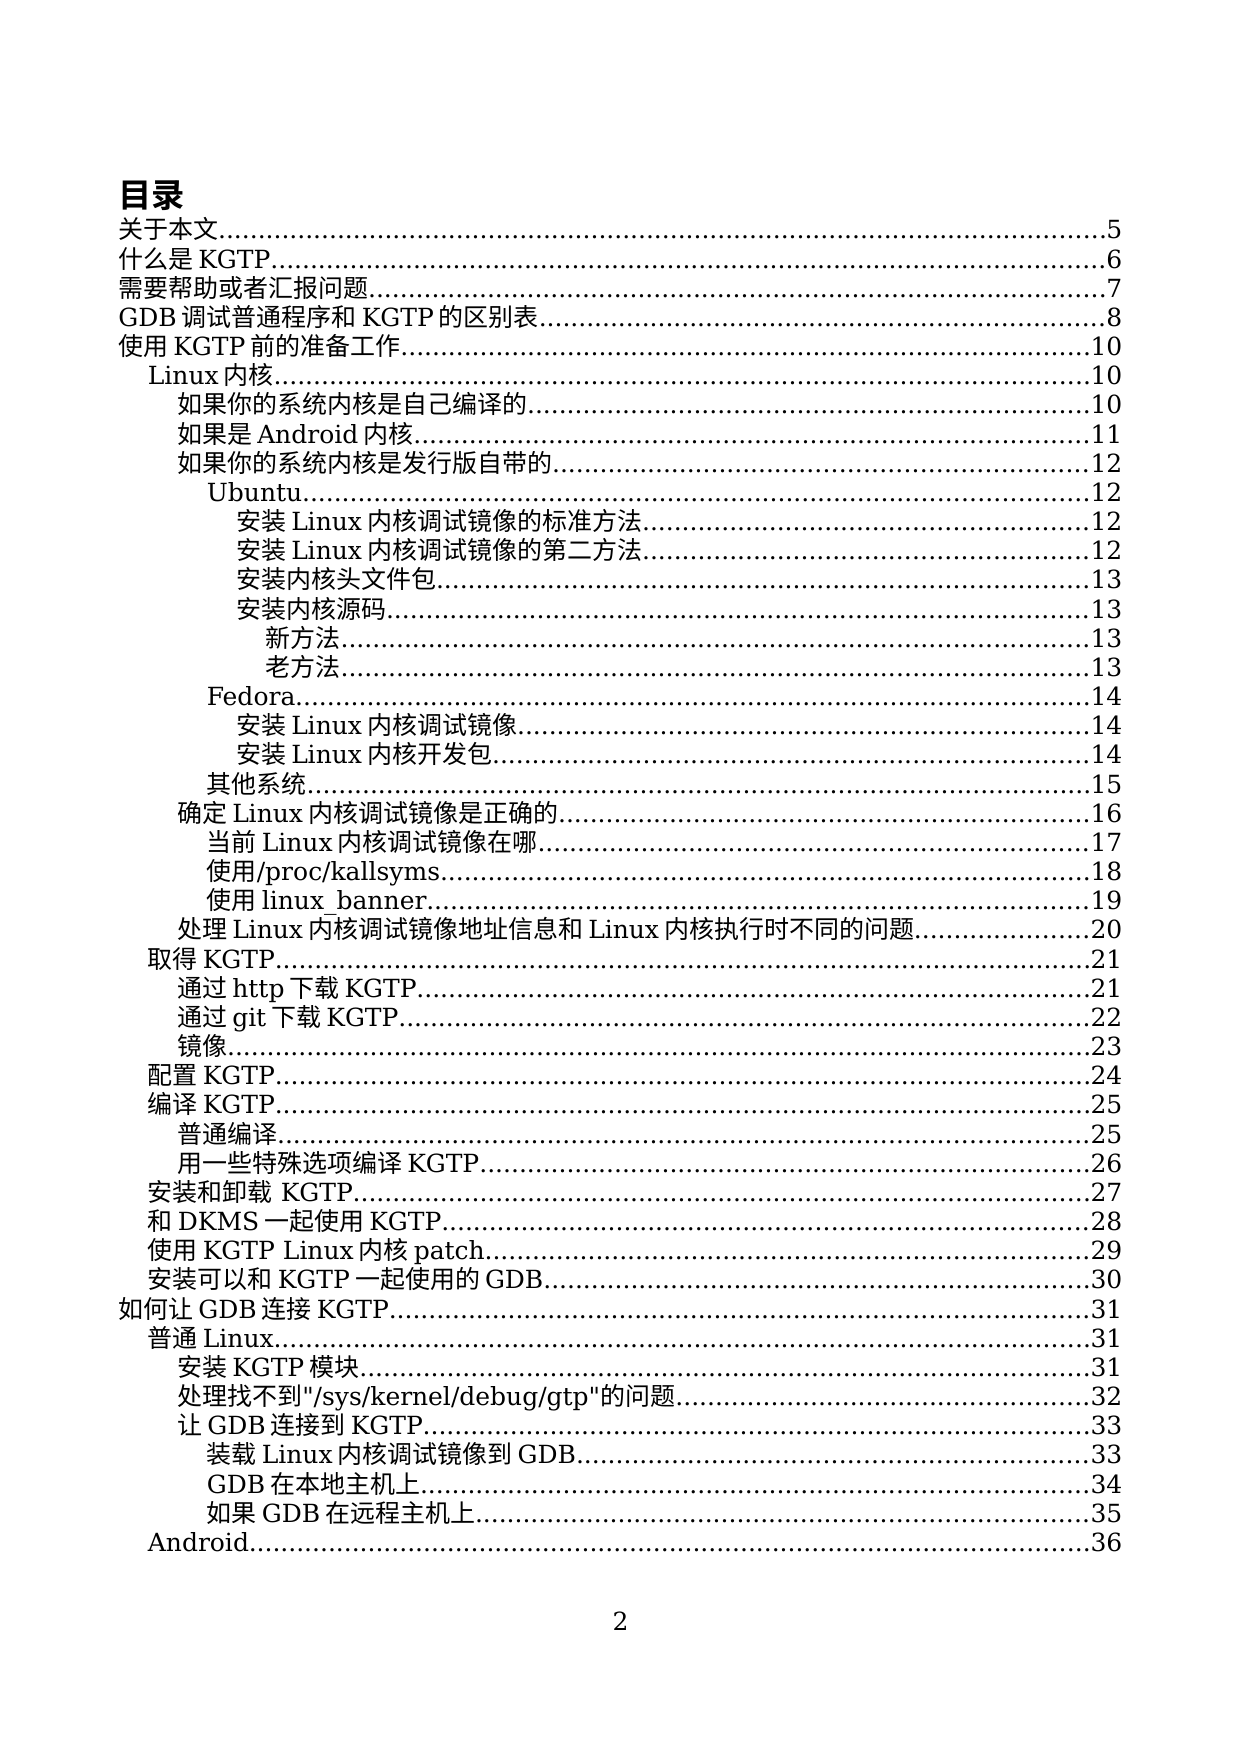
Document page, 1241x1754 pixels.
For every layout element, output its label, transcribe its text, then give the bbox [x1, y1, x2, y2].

text 使用/proc/kallsyms 18 [207, 857, 1122, 886]
text 老方法 13 [266, 653, 1122, 682]
text 安装KGTP模块 31 [177, 1353, 1122, 1382]
text 如何让GDB连接KGTP 31 [118, 1295, 1122, 1324]
text 让GDB连接到KGTP 33 [177, 1411, 1122, 1441]
text 安装内核头文件包 13 [236, 566, 1122, 595]
text 使用linux_banner 19 [207, 886, 1122, 916]
text 使用KGTP前的准备工作 10 [118, 332, 1122, 361]
text 如果你的系统内核是发行版自带的 12 [177, 449, 1122, 478]
text 安装Linux内核调试镜像的标准方法 12 [236, 507, 1122, 536]
text 镜像 23 [177, 1032, 1122, 1061]
text 确定Linux内核调试镜像是正确的 16 [177, 799, 1122, 828]
text 处理找不到"/sys/kernel/debug/gtp"的问题 32 [177, 1382, 1122, 1411]
text 关于本文 5 [118, 216, 1122, 245]
text 安装Linux内核开发包 14 [236, 741, 1122, 770]
text 当前Linux内核调试镜像在哪 17 [207, 828, 1122, 857]
subtitle 目录 [118, 177, 1122, 216]
text 编译KGTP 25 [148, 1091, 1122, 1120]
text GDB在本地主机上 34 [207, 1470, 1122, 1499]
text Ubuntu 12 [207, 478, 1122, 507]
text 安装Linux内核调试镜像的第二方法 12 [236, 536, 1122, 566]
text 新方法 13 [266, 624, 1122, 653]
text 需要帮助或者汇报问题 7 [118, 274, 1122, 303]
text 用一些特殊选项编译KGTP 26 [177, 1149, 1122, 1178]
text 使用KGTP Linux内核patch 29 [148, 1236, 1122, 1266]
text GDB调试普通程序和KGTP的区别表 8 [118, 303, 1122, 332]
text 和DKMS一起使用KGTP 28 [148, 1207, 1122, 1236]
text 处理Linux内核调试镜像地址信息和Linux内核执行时不同的问题 20 [177, 916, 1122, 945]
text 配置KGTP 24 [148, 1061, 1122, 1091]
text Fedora 14 [207, 682, 1122, 711]
text 通过git下载KGTP 22 [177, 1003, 1122, 1032]
text 安装内核源码 13 [236, 595, 1122, 624]
text 如果GDB在远程主机上 35 [207, 1499, 1122, 1528]
text Linux内核 10 [148, 361, 1122, 391]
text 普通Linux 31 [148, 1324, 1122, 1353]
text 安装Linux内核调试镜像 14 [236, 711, 1122, 741]
text Android 36 [148, 1528, 1122, 1557]
text 装载Linux内核调试镜像到GDB 33 [207, 1441, 1122, 1470]
text 什么是KGTP 6 [118, 245, 1122, 274]
text 安装和卸载 KGTP 27 [148, 1178, 1122, 1207]
text 取得KGTP 21 [148, 945, 1122, 974]
text 如果你的系统内核是自己编译的 10 [177, 391, 1122, 420]
text 安装可以和KGTP一起使用的GDB 30 [148, 1266, 1122, 1295]
text 通过http下载KGTP 21 [177, 974, 1122, 1003]
text 如果是Android内核 11 [177, 420, 1122, 449]
text 普通编译 25 [177, 1120, 1122, 1149]
text 其他系统 15 [207, 770, 1122, 799]
